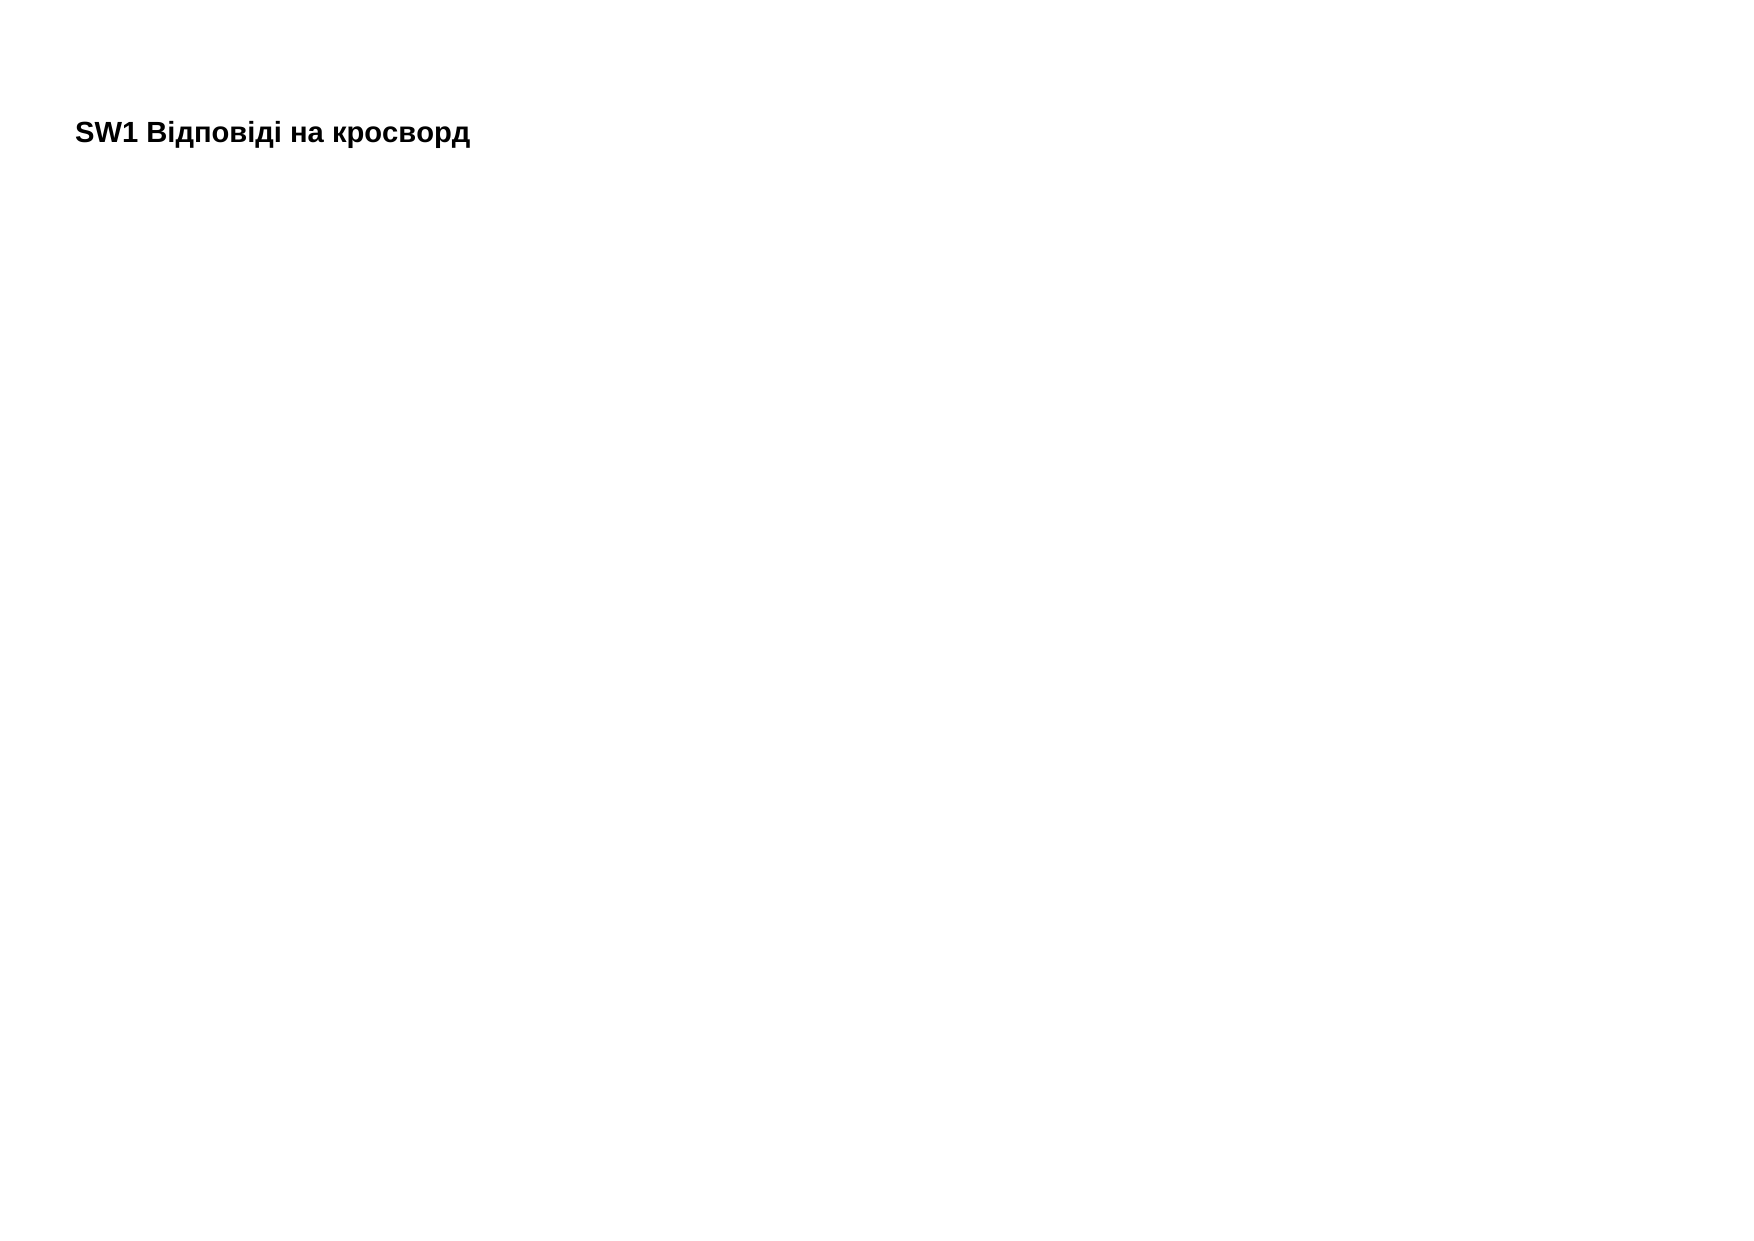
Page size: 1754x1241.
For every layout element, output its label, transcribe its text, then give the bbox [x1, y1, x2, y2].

subtitle SW1 Відповіді на кросворд [75, 115, 1679, 148]
